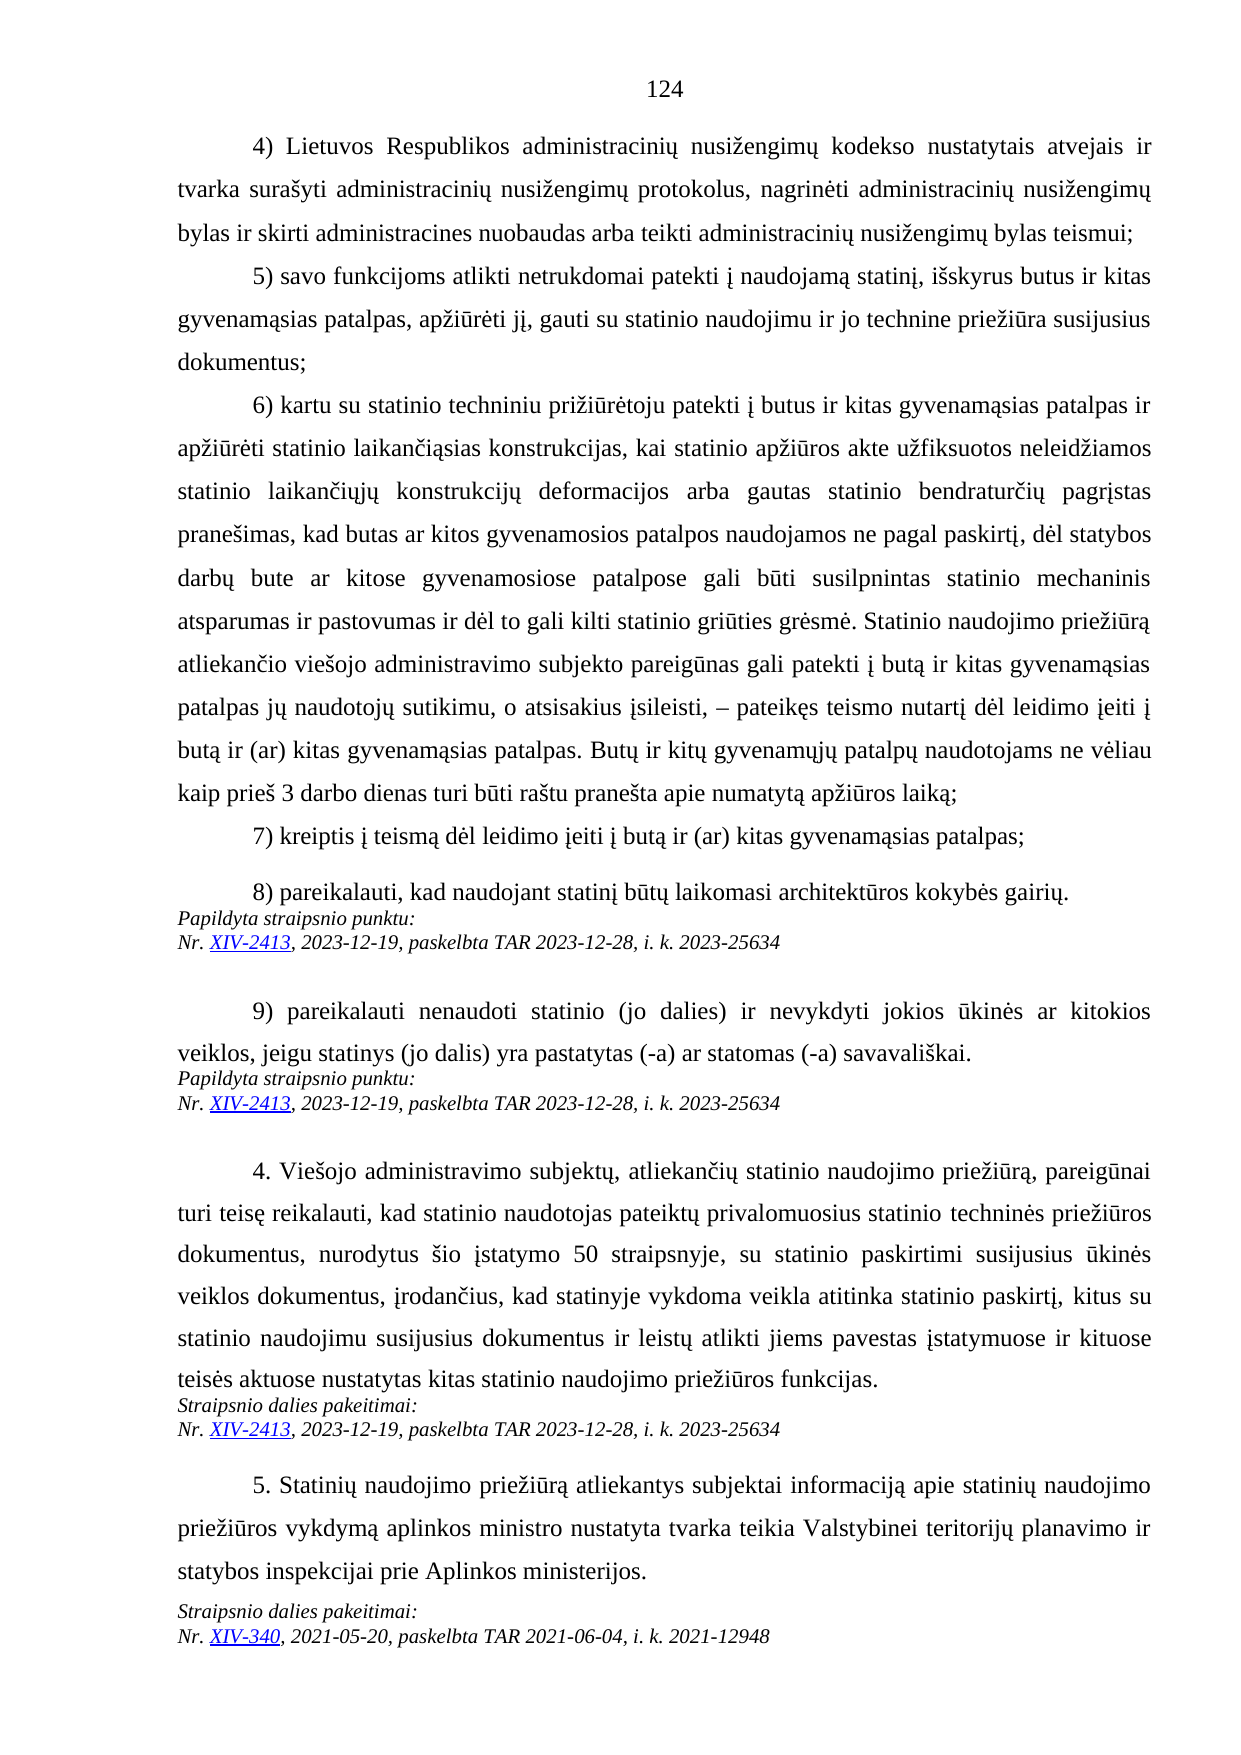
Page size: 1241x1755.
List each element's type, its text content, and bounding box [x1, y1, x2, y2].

text Nr. XIV-340, 2021-05-20, paskelbta TAR 2021-06-04, i. k. 2021-12948 [177, 1623, 1152, 1648]
text Papildyta straipsnio punktu: [177, 1066, 1152, 1090]
text 5) savo funkcijoms atlikti netrukdomai patekti į naudojamą statinį, išskyrus butus ir kitas gyvenamąsias patalpas, apžiūrėti jį, gauti su statinio naudojimu ir jo technine priežiūra susijusius dokumentus; [177, 261, 1152, 376]
text 8) pareikalauti, kad naudojant statinį būtų laikomasi architektūros kokybės gairių. [177, 864, 1152, 906]
text 4. Viešojo administravimo subjektų, atliekančių statinio naudojimo priežiūrą, pareigūnai turi teisę reikalauti, kad statinio naudotojas pateiktų privalomuosius statinio techninės priežiūros dokumentus, nurodytus šio įstatymo 50 straipsnyje, su statinio paskirtimi susijusius ūkinės veiklos dokumentus, įrodančius, kad statinyje vykdoma veikla atitinka statinio paskirtį, kitus su statinio naudojimu susijusius dokumentus ir leistų atlikti jiems pavestas įstatymuose ir kituose teisės aktuose nustatytas kitas statinio naudojimo priežiūros funkcijas. [177, 1143, 1152, 1393]
text Straipsnio dalies pakeitimai: [177, 1599, 1152, 1623]
text Papildyta straipsnio punktu: [177, 906, 1152, 930]
text Straipsnio dalies pakeitimai: [177, 1393, 1152, 1417]
text Nr. XIV-2413, 2023-12-19, paskelbta TAR 2023-12-28, i. k. 2023-25634 [177, 1090, 1152, 1114]
text 6) kartu su statinio techniniu prižiūrėtoju patekti į butus ir kitas gyvenamąsias patalpas ir apžiūrėti statinio laikančiąsias konstrukcijas, kai statinio apžiūros akte užfiksuotos neleidžiamos statinio laikančiųjų konstrukcijų deformacijos arba gautas statinio bendraturčių pagrįstas pranešimas, kad butas ar kitos gyvenamosios patalpos naudojamos ne pagal paskirtį, dėl statybos darbų bute ar kitose gyvenamosiose patalpose gali būti susilpnintas statinio mechaninis atsparumas ir pastovumas ir dėl to gali kilti statinio griūties grėsmė. Statinio naudojimo priežiūrą atliekančio viešojo administravimo subjekto pareigūnas gali patekti į butą ir kitas gyvenamąsias patalpas jų naudotojų sutikimu, o atsisakius įsileisti, – pateikęs teismo nutartį dėl leidimo įeiti į butą ir (ar) kitas gyvenamąsias patalpas. Butų ir kitų gyvenamųjų patalpų naudotojams ne vėliau kaip prieš 3 darbo dienas turi būti raštu pranešta apie numatytą apžiūros laiką; [177, 390, 1152, 807]
text Nr. XIV-2413, 2023-12-19, paskelbta TAR 2023-12-28, i. k. 2023-25634 [177, 930, 1152, 954]
text Nr. XIV-2413, 2023-12-19, paskelbta TAR 2023-12-28, i. k. 2023-25634 [177, 1417, 1152, 1441]
text 4) Lietuvos Respublikos administracinių nusižengimų kodekso nustatytais atvejais ir tvarka surašyti administracinių nusižengimų protokolus, nagrinėti administracinių nusižengimų bylas ir skirti administracines nuobaudas arba teikti administracinių nusižengimų bylas teismui; [177, 131, 1152, 246]
text 7) kreiptis į teismą dėl leidimo įeiti į butą ir (ar) kitas gyvenamąsias patalpas; [177, 821, 1152, 850]
text 5. Statinių naudojimo priežiūrą atliekantys subjektai informaciją apie statinių naudojimo priežiūros vykdymą aplinkos ministro nustatyta tvarka teikia Valstybinei teritorijų planavimo ir statybos inspekcijai prie Aplinkos ministerijos. [177, 1470, 1152, 1585]
text 9) pareikalauti nenaudoti statinio (jo dalies) ir nevykdyti jokios ūkinės ar kitokios veiklos, jeigu statinys (jo dalis) yra pastatytas (-a) ar statomas (-a) savavališkai. [177, 983, 1152, 1066]
